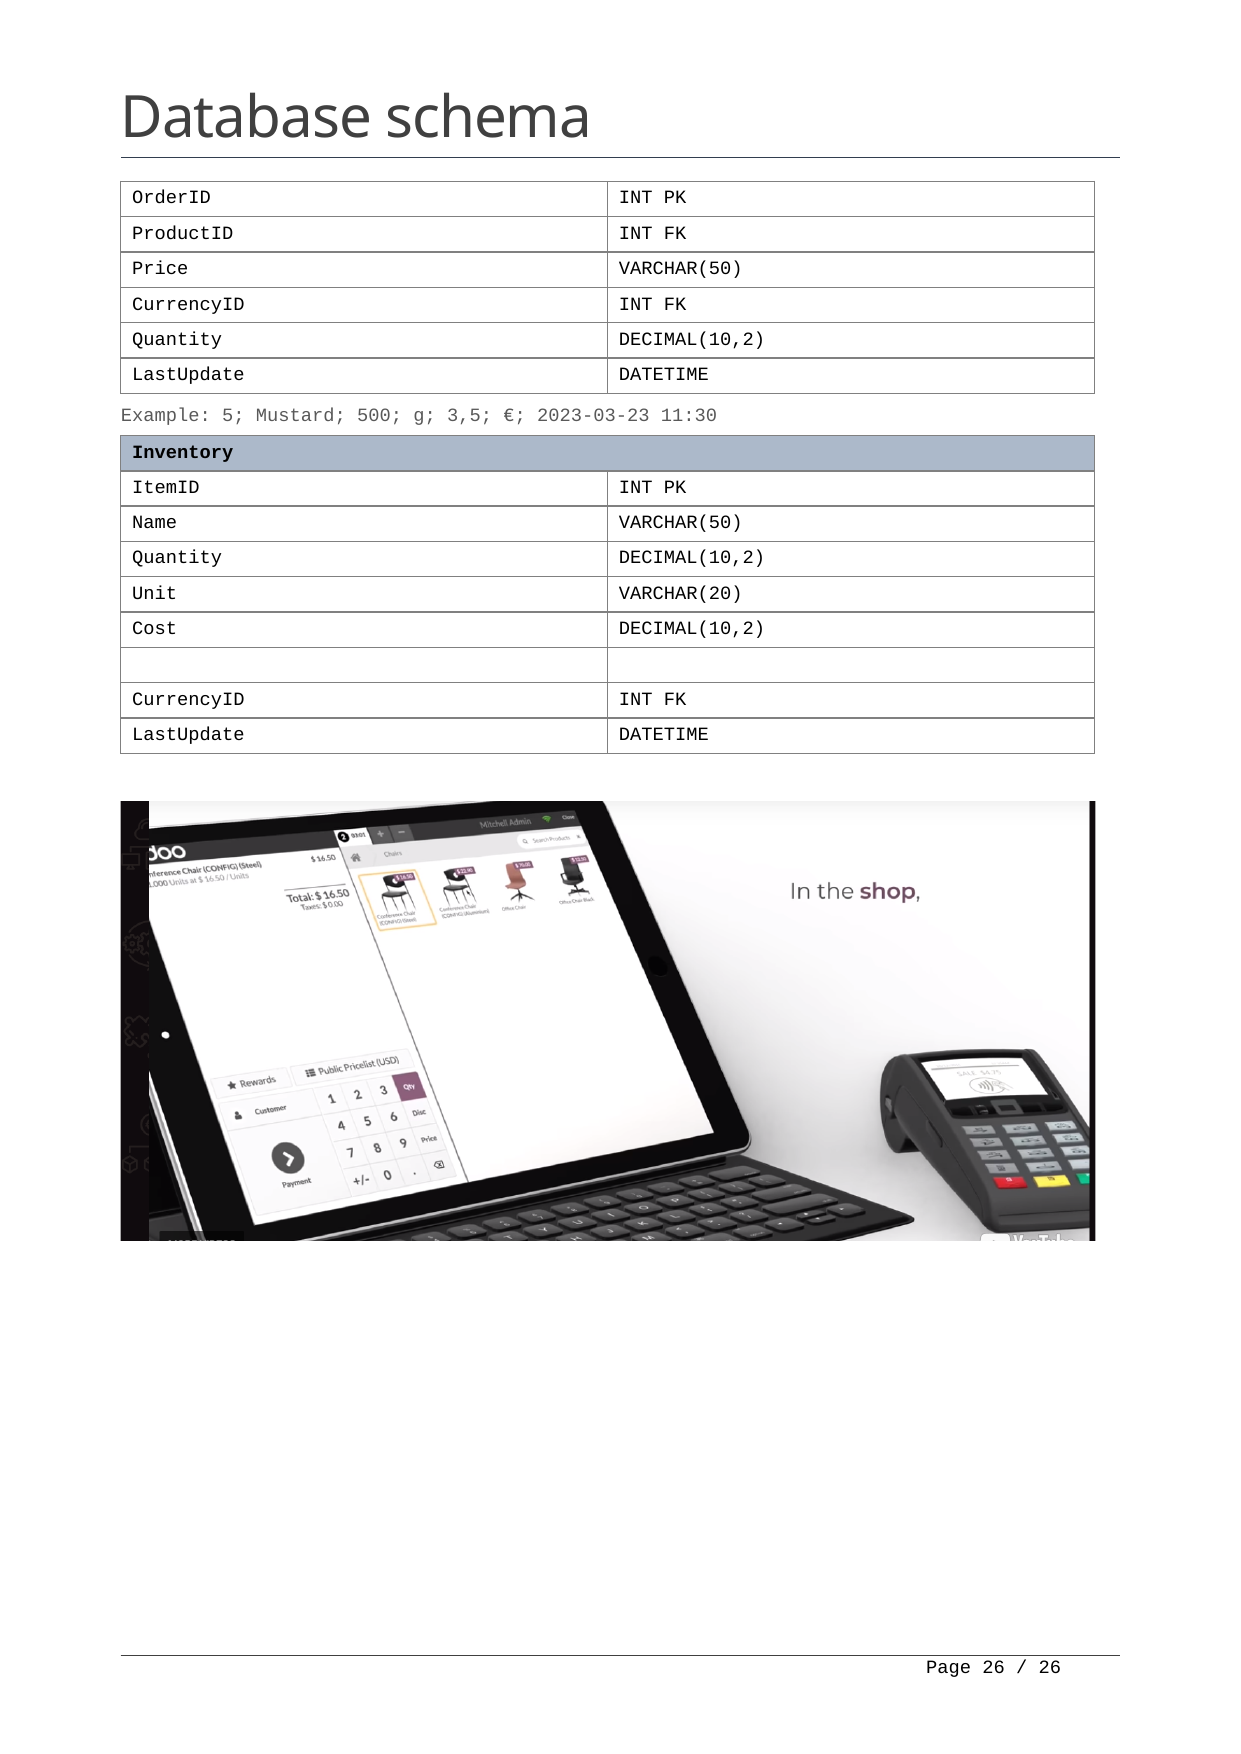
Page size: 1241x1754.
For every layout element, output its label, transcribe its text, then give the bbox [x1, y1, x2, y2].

table_cell ProductID [121, 217, 607, 251]
table_cell Quantity [121, 542, 607, 576]
table_cell INT PK [608, 182, 1094, 216]
table_cell CurrencyID [121, 288, 607, 322]
picture [120, 801, 1096, 1241]
table_cell DECIMAL(10,2) [608, 323, 1094, 357]
table_cell Name [121, 507, 607, 541]
table_cell [121, 648, 607, 682]
table_cell DECIMAL(10,2) [608, 542, 1094, 576]
table_cell INT FK [608, 683, 1094, 717]
table_cell INT FK [608, 217, 1094, 251]
table_cell Quantity [121, 323, 607, 357]
table_cell LastUpdate [121, 719, 607, 752]
table_cell LastUpdate [121, 359, 607, 392]
table_cell DECIMAL(10,2) [608, 613, 1094, 646]
table_cell INT PK [608, 472, 1094, 505]
table_cell OrderID [121, 182, 607, 216]
table_cell VARCHAR(50) [608, 253, 1094, 286]
table_cell VARCHAR(20) [608, 577, 1094, 611]
table_cell VARCHAR(50) [608, 507, 1094, 541]
table_cell CurrencyID [121, 683, 607, 717]
table_cell DATETIME [608, 359, 1094, 392]
table_cell ItemID [121, 472, 607, 505]
table_cell Price [121, 253, 607, 286]
table_cell Unit [121, 577, 607, 611]
text Example: 5; Mustard; 500; g; 3,5; €; 2023-03-23 11:30 [121, 406, 1120, 427]
table_cell Cost [121, 613, 607, 646]
table_cell DATETIME [608, 719, 1094, 752]
table_cell [608, 648, 1094, 682]
table_header Inventory [121, 436, 1094, 470]
table_cell INT FK [608, 288, 1094, 322]
